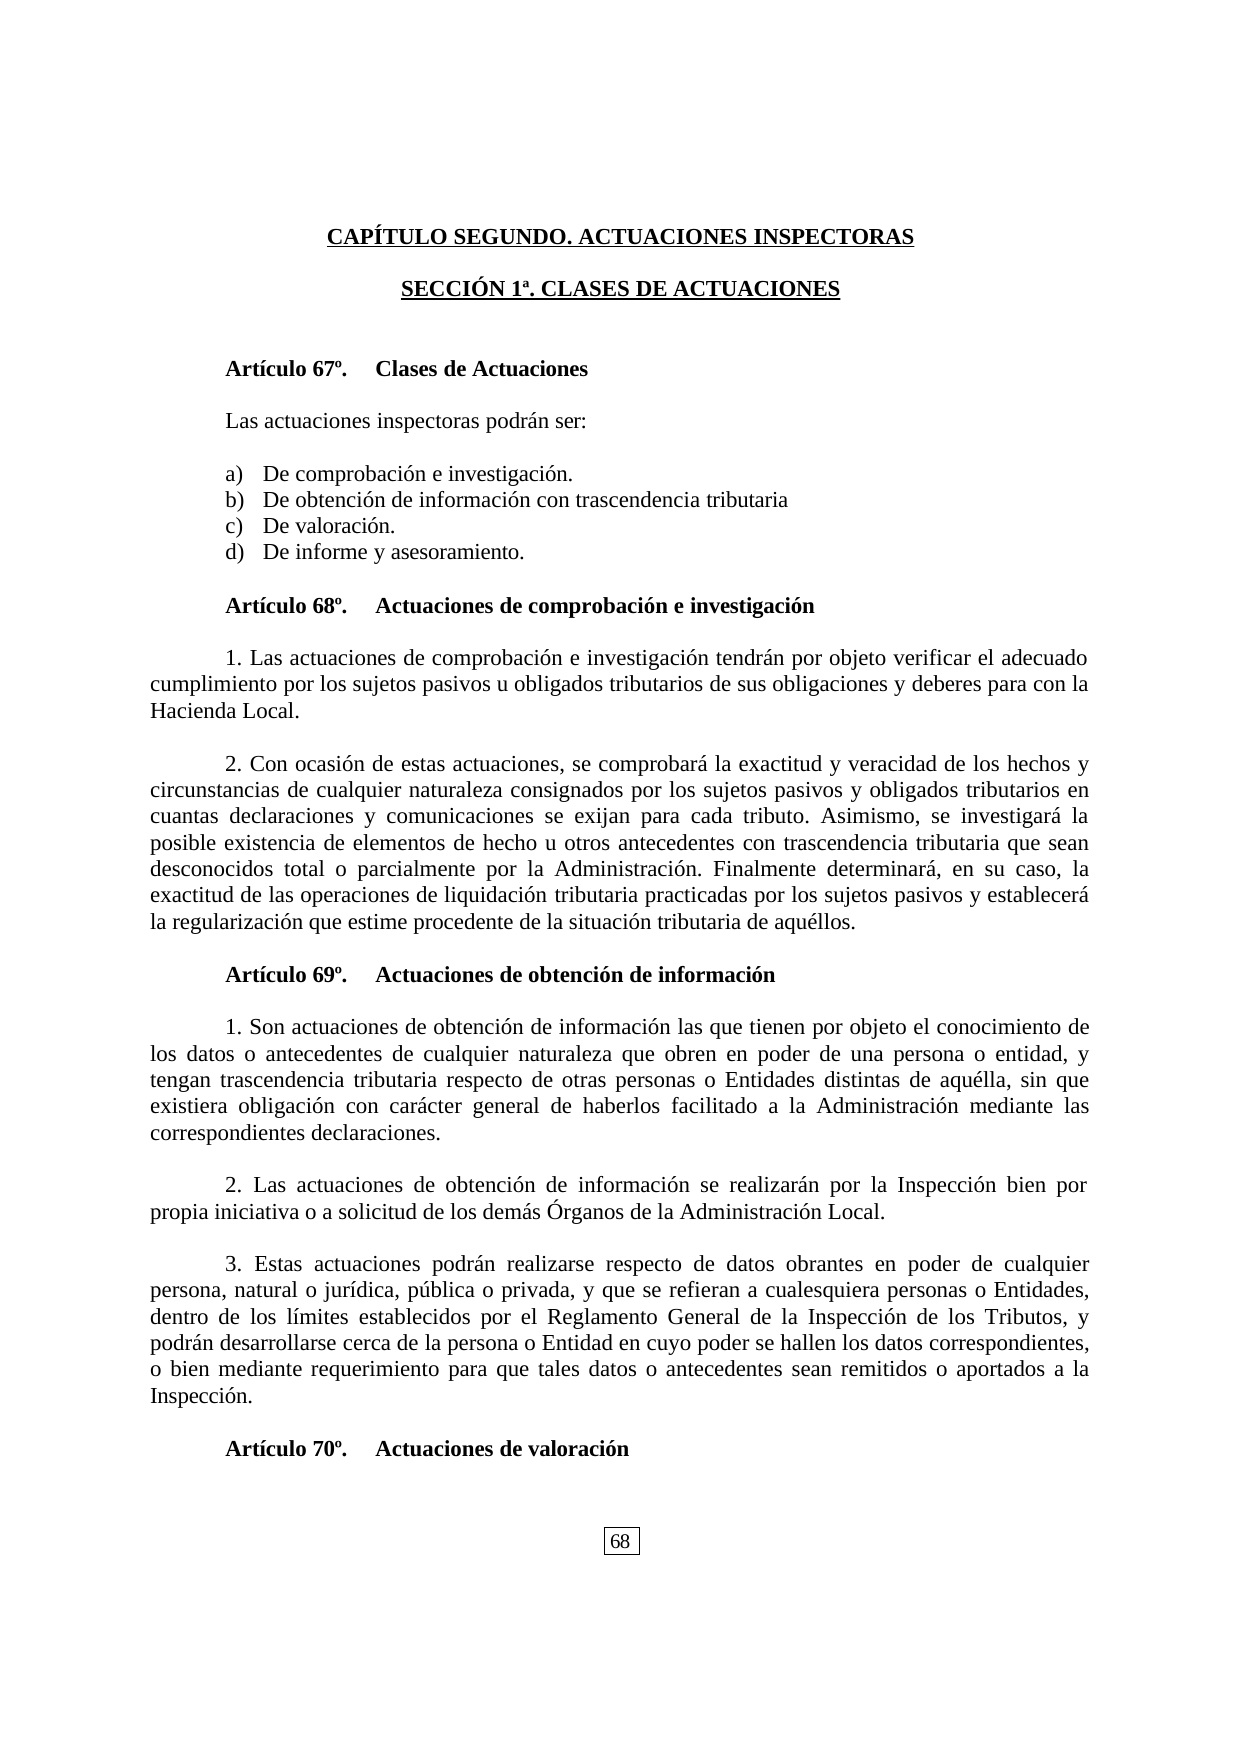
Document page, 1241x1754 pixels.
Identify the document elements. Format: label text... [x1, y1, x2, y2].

list Estas actuaciones podrán realizarse respecto de datos obrantes en poder de cualquier persona, natural o jurídica, pública o privada, y que se refieran a cualesquiera personas o Entidades, dentro de los límites establecidos por el Reglamento General de la Inspección de los Tributos, y podrán desarrollarse cerca de la persona o Entidad en cuyo poder se hallen los datos correspondientes, o bien mediante requerimiento para que tales datos o antecedentes sean remitidos o aportados a la Inspección. [150, 1250, 1091, 1408]
subtitle Artículo 68º. Actuaciones de comprobación e investigación [225, 592, 1103, 618]
list Las actuaciones de obtención de información se realizarán por la Inspección bien por propia iniciativa o a solicitud de los demás Órganos de la Administración Local. [150, 1171, 1089, 1224]
subtitle Artículo 67º. Clases de Actuaciones [225, 355, 1103, 381]
text Las actuaciones inspectoras podrán ser: [225, 407, 1103, 433]
subtitle CAPÍTULO SEGUNDO. ACTUACIONES INSPECTORAS [235, 223, 1006, 249]
list Con ocasión de estas actuaciones, se comprobará la exactitud y veracidad de los hechos y circunstancias de cualquier naturaleza consignados por los sujetos pasivos y obligados tributarios en cuantas declaraciones y comunicaciones se exijan para cada tributo. Asimismo, se investigará la posible existencia de elementos de hecho u otros antecedentes con trascendencia tributaria que sean desconocidos total o parcialmente por la Administración. Finalmente determinará, en su caso, la exactitud de las operaciones de liquidación tributaria practicadas por los sujetos pasivos y establecerá la regularización que estime procedente de la situación tributaria de aquéllos. [150, 750, 1090, 934]
list Las actuaciones de comprobación e investigación tendrán por objeto verificar el adecuado cumplimiento por los sujetos pasivos u obligados tributarios de sus obligaciones y deberes para con la Hacienda Local. [150, 644, 1090, 723]
list Son actuaciones de obtención de información las que tienen por objeto el conocimiento de los datos o antecedentes de cualquier naturaleza que obren en poder de una persona o entidad, y tengan trascendencia tributaria respecto de otras personas o Entidades distintas de aquélla, sin que existiera obligación con carácter general de haberlos facilitado a la Administración mediante las correspondientes declaraciones. [150, 1013, 1091, 1145]
text SECCIÓN 1ª. CLASES DE ACTUACIONES [235, 275, 1006, 302]
list De comprobación e investigación. [225, 459, 1103, 486]
list De obtención de información con trascendencia tributaria [225, 486, 1103, 512]
list De informe y asesoramiento. [225, 539, 1103, 565]
subtitle Artículo 69º. Actuaciones de obtención de información [225, 961, 1103, 988]
subtitle Artículo 70º. Actuaciones de valoración [225, 1435, 1103, 1461]
list De valoración. [225, 513, 1103, 539]
